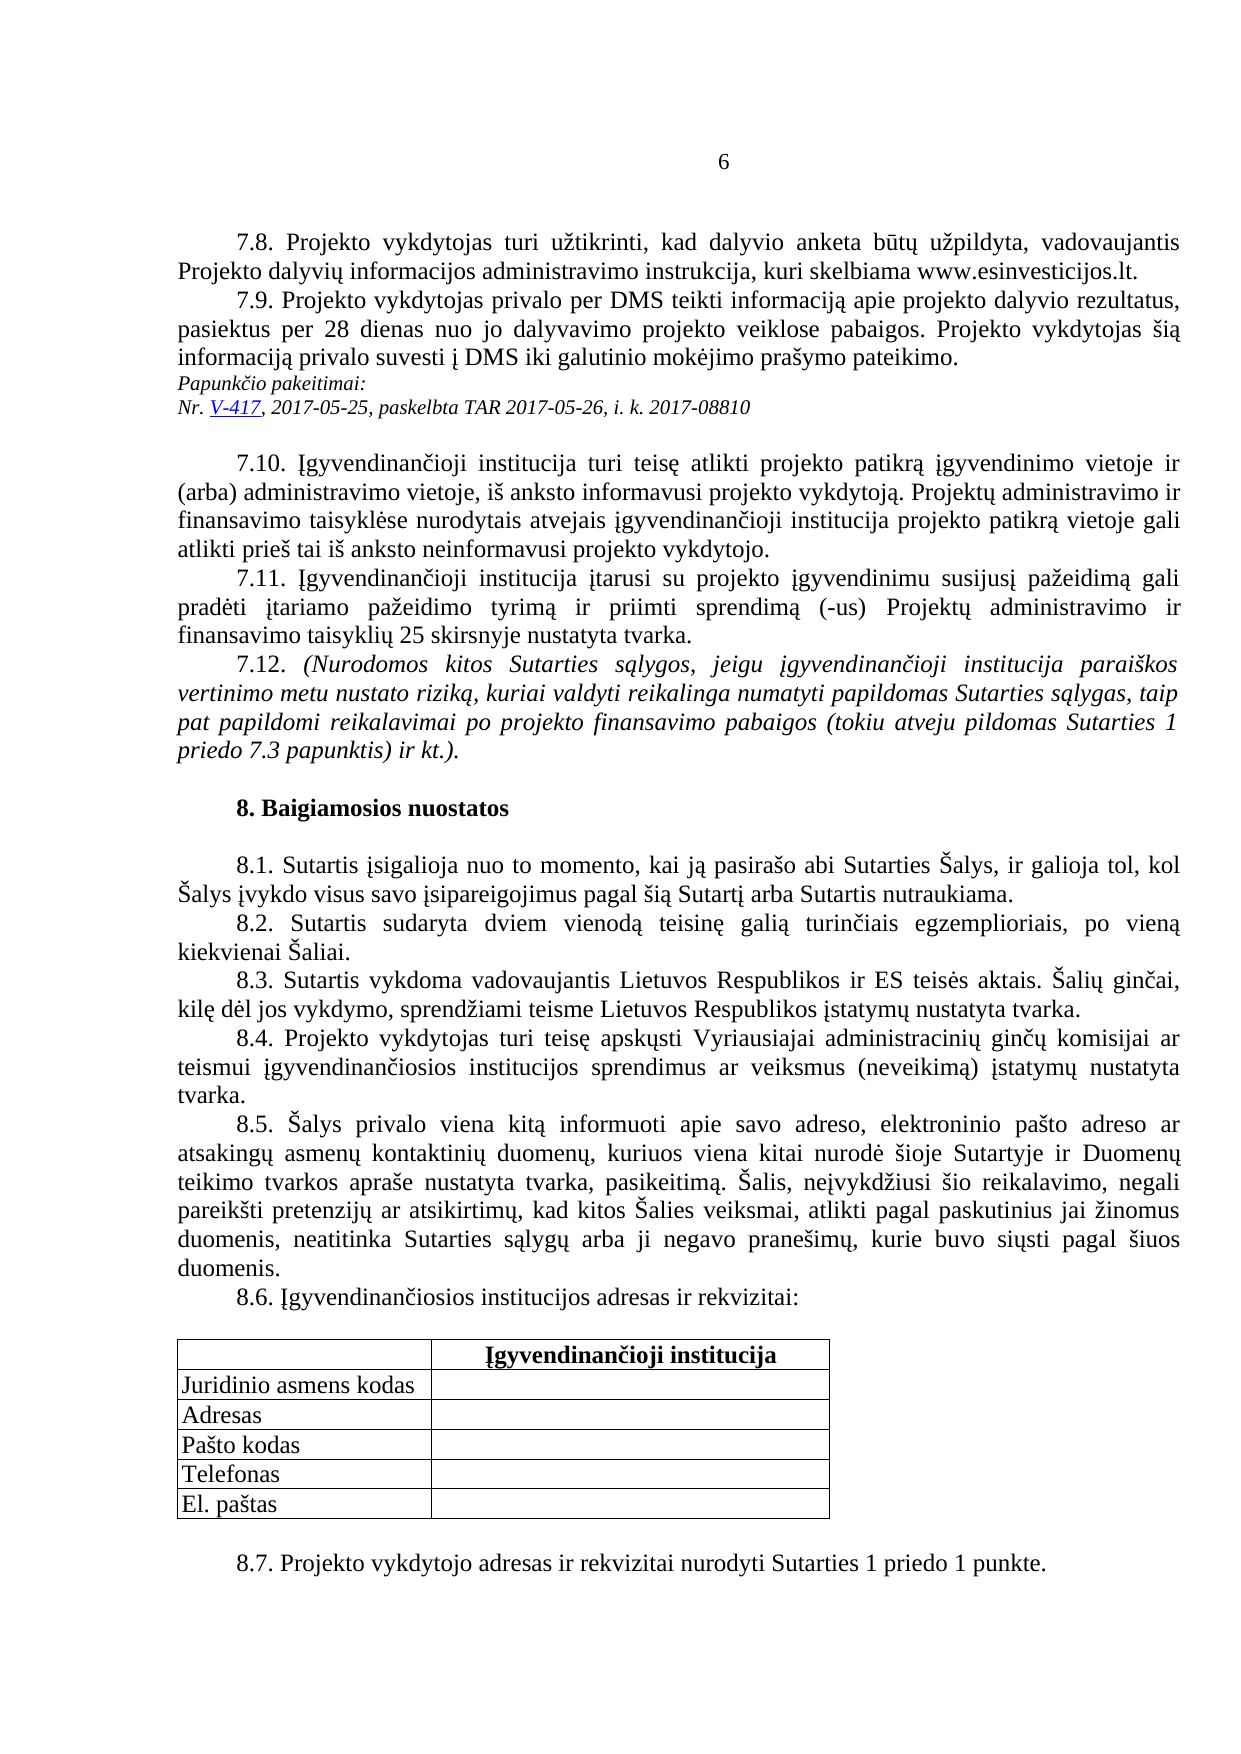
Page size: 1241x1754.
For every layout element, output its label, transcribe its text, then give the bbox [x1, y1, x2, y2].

text 7.12. (Nurodomos kitos Sutarties sąlygos, jeigu įgyvendinančioji institucija paraiškos vertinimo metu nustato riziką, kuriai valdyti reikalinga numatyti papildomas Sutarties sąlygas, taip pat papildomi reikalavimai po projekto finansavimo pabaigos (tokiu atveju pildomas Sutarties 1 priedo 7.3 papunktis) ir kt.). [177, 649, 1181, 764]
table_cell [432, 1430, 436, 1458]
text 8.3. Sutartis vykdoma vadovaujantis Lietuvos Respublikos ir ES teisės aktais. Šalių ginčai, kilę dėl jos vykdymo, sprendžiami teisme Lietuvos Respublikos įstatymų nustatyta tvarka. [177, 966, 1181, 1023]
table_cell [432, 1400, 436, 1429]
table_cell [432, 1370, 436, 1399]
table_cell [432, 1460, 436, 1488]
text 7.9. Projekto vykdytojas privalo per DMS teikti informaciją apie projekto dalyvio rezultatus, pasiektus per 28 dienas nuo jo dalyvavimo projekto veiklose pabaigos. Projekto vykdytojas šią informaciją privalo suvesti į DMS iki galutinio mokėjimo prašymo pateikimo. [177, 285, 1181, 371]
text Papunkčio pakeitimai: [177, 371, 1181, 395]
text 8.2. Sutartis sudaryta dviem vienodą teisinę galią turinčiais egzemplioriais, po vieną kiekvienai Šaliai. [177, 908, 1181, 966]
text 8.6. Įgyvendinančiosios institucijos adresas ir rekvizitai: [236, 1282, 1181, 1311]
text 8.5. Šalys privalo viena kitą informuoti apie savo adreso, elektroninio pašto adreso ar atsakingų asmenų kontaktinių duomenų, kuriuos viena kitai nurodė šioje Sutartyje ir Duomenų teikimo tvarkos apraše nustatyta tvarka, pasikeitimą. Šalis, neįvykdžiusi šio reikalavimo, negali pareikšti pretenzijų ar atsikirtimų, kad kitos Šalies veiksmai, atlikti pagal paskutinius jai žinomus duomenis, neatitinka Sutarties sąlygų arba ji negavo pranešimų, kurie buvo siųsti pagal šiuos duomenis. [177, 1109, 1181, 1282]
text Nr. V-417, 2017-05-25, paskelbta TAR 2017-05-26, i. k. 2017-08810 [177, 395, 1181, 419]
text 7.11. Įgyvendinančioji institucija įtarusi su projekto įgyvendinimu susijusį pažeidimą gali pradėti įtariamo pažeidimo tyrimą ir priimti sprendimą (-us) Projektų administravimo ir finansavimo taisyklių 25 skirsnyje nustatyta tvarka. [177, 563, 1181, 649]
text 8.4. Projekto vykdytojas turi teisę apskųsti Vyriausiajai administracinių ginčų komisijai ar teismui įgyvendinančiosios institucijos sprendimus ar veiksmus (neveikimą) įstatymų nustatyta tvarka. [177, 1023, 1181, 1109]
text 8. Baigiamosios nuostatos [222, 793, 1181, 822]
table_cell [432, 1489, 436, 1518]
text 7.8. Projekto vykdytojas turi užtikrinti, kad dalyvio anketa būtų užpildyta, vadovaujantis Projekto dalyvių informacijos administravimo instrukcija, kuri skelbiama www.esinvesticijos.lt. [177, 227, 1181, 285]
text 8.7. Projekto vykdytojo adresas ir rekvizitai nurodyti Sutarties 1 priedo 1 punkte. [236, 1548, 1181, 1577]
text 7.10. Įgyvendinančioji institucija turi teisę atlikti projekto patikrą įgyvendinimo vietoje ir (arba) administravimo vietoje, iš anksto informavusi projekto vykdytoją. Projektų administravimo ir finansavimo taisyklėse nurodytais atvejais įgyvendinančioji institucija projekto patikrą vietoje gali atlikti prieš tai iš anksto neinformavusi projekto vykdytojo. [177, 448, 1181, 563]
text 8.1. Sutartis įsigalioja nuo to momento, kai ją pasirašo abi Sutarties Šalys, ir galioja tol, kol Šalys įvykdo visus savo įsipareigojimus pagal šią Sutartį arba Sutartis nutraukiama. [177, 851, 1181, 908]
